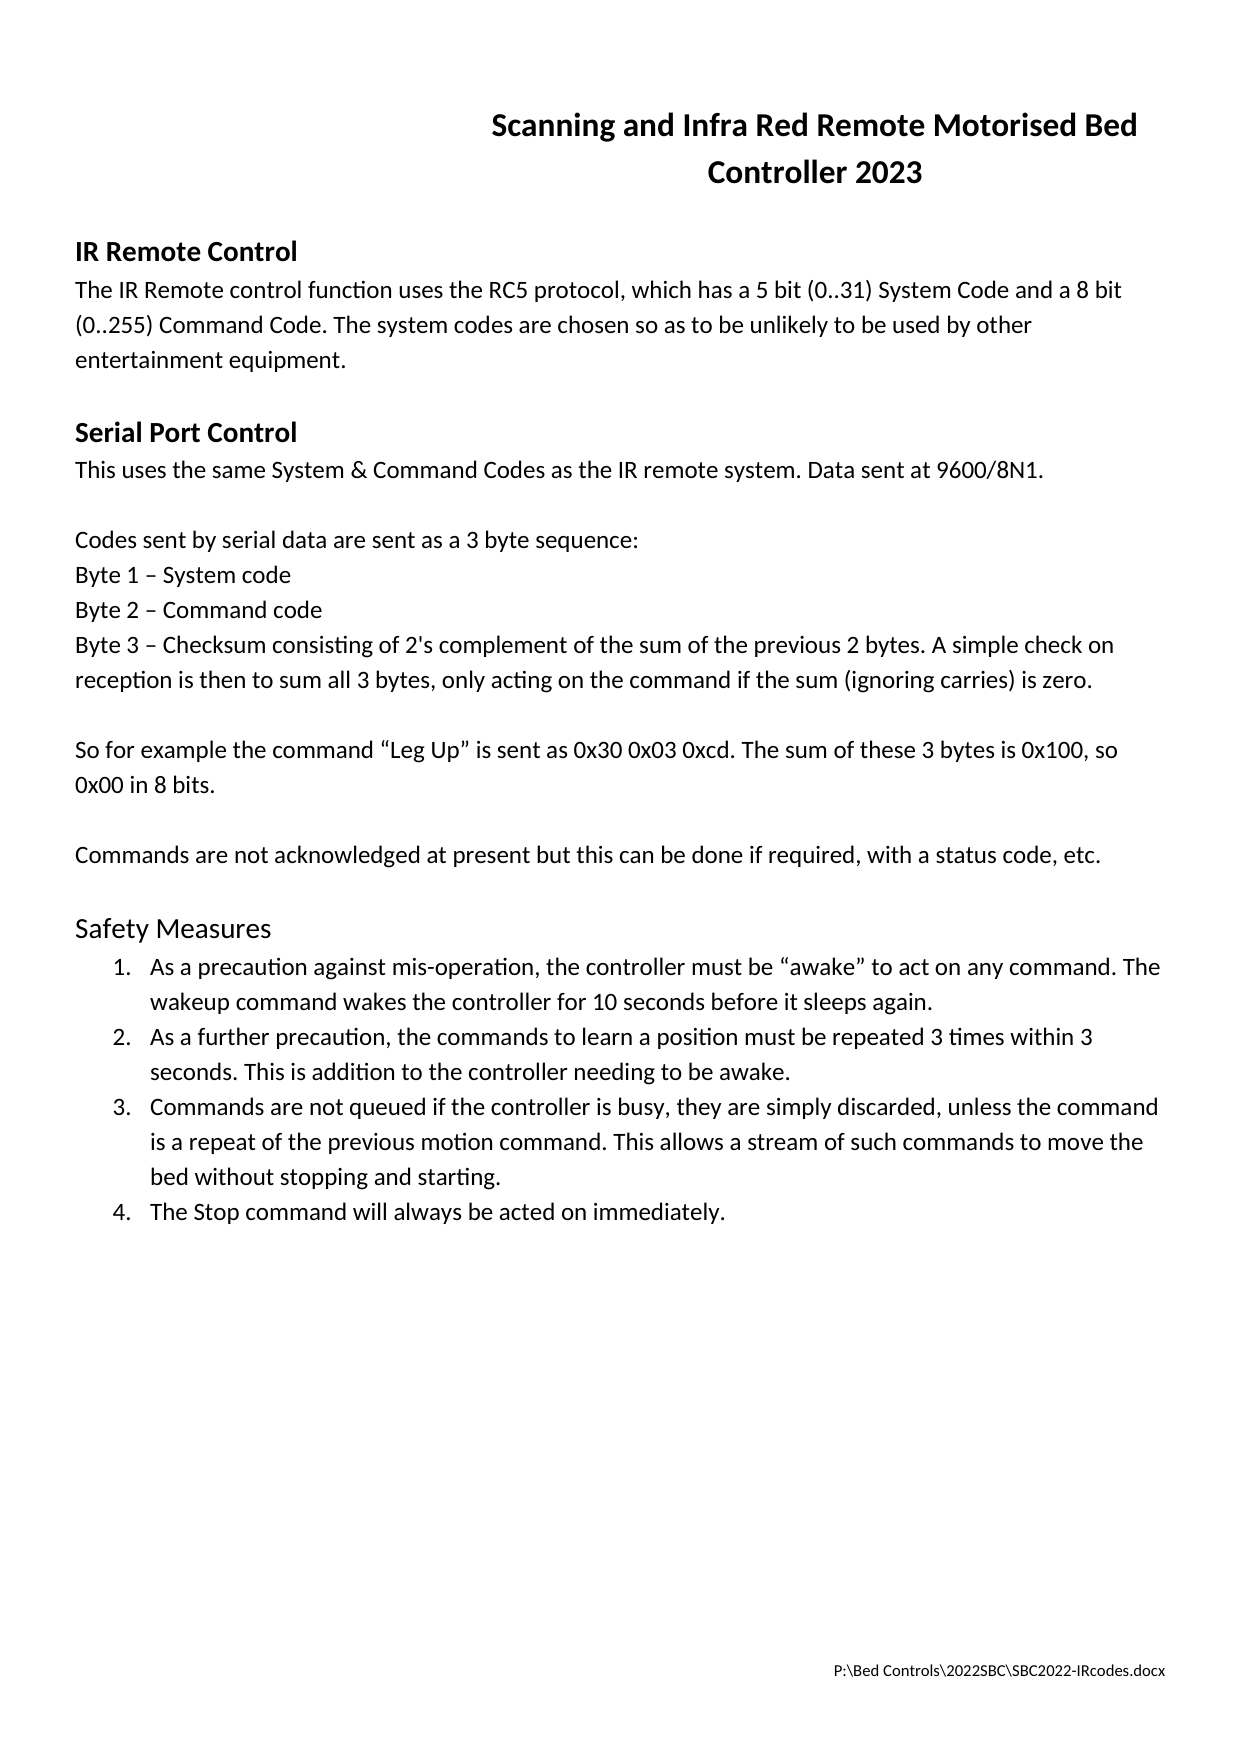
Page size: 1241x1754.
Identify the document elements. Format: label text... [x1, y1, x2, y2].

text Serial Port Control [75, 414, 1165, 449]
text So for example the command “Leg Up” is sent as 0x30 0x03 0xcd. The sum of these 3 bytes is 0x100, so 0x00 in 8 bits. [75, 735, 1165, 800]
text Byte 3 – Checksum consisting of 2's complement of the sum of the previous 2 bytes. A simple check on reception is then to sum all 3 bytes, only acting on the command if the sum (ignoring carries) is zero. [75, 630, 1165, 695]
text Safety Measures [75, 910, 1165, 945]
list As a further precaution, the commands to learn a position must be repeated 3 times within 3 seconds. This is addition to the controller needing to be awake. [112, 1021, 1165, 1086]
text Commands are not acknowledged at present but this can be done if required, with a status code, etc. [75, 840, 1165, 870]
text Byte 1 – System code [75, 560, 1165, 590]
text The IR Remote control function uses the RC5 protocol, which has a 5 bit (0..31) System Code and a 8 bit (0..255) Command Code. The system codes are chosen so as to be unlikely to be used by other entertainment equipment. [75, 274, 1165, 374]
text Byte 2 – Command code [75, 595, 1165, 625]
text This uses the same System & Command Codes as the IR remote system. Data sent at 9600/8N1. [75, 455, 1165, 485]
list As a precaution against mis-operation, the controller must be “awake” to act on any command. The wakeup command wakes the controller for 10 seconds before it sleeps again. [112, 951, 1165, 1016]
text Scanning and Infra Red Remote Motorised Bed Controller 2023 [465, 104, 1165, 192]
text Codes sent by serial data are sent as a 3 byte sequence: [75, 525, 1165, 555]
picture [0, 0, 465, 192]
text IR Remote Control [75, 233, 1165, 268]
list Commands are not queued if the controller is busy, they are simply discarded, unless the command is a repeat of the previous motion command. This allows a stream of such commands to move the bed without stopping and starting. [112, 1091, 1165, 1191]
list The Stop command will always be acted on immediately. [112, 1196, 1165, 1226]
